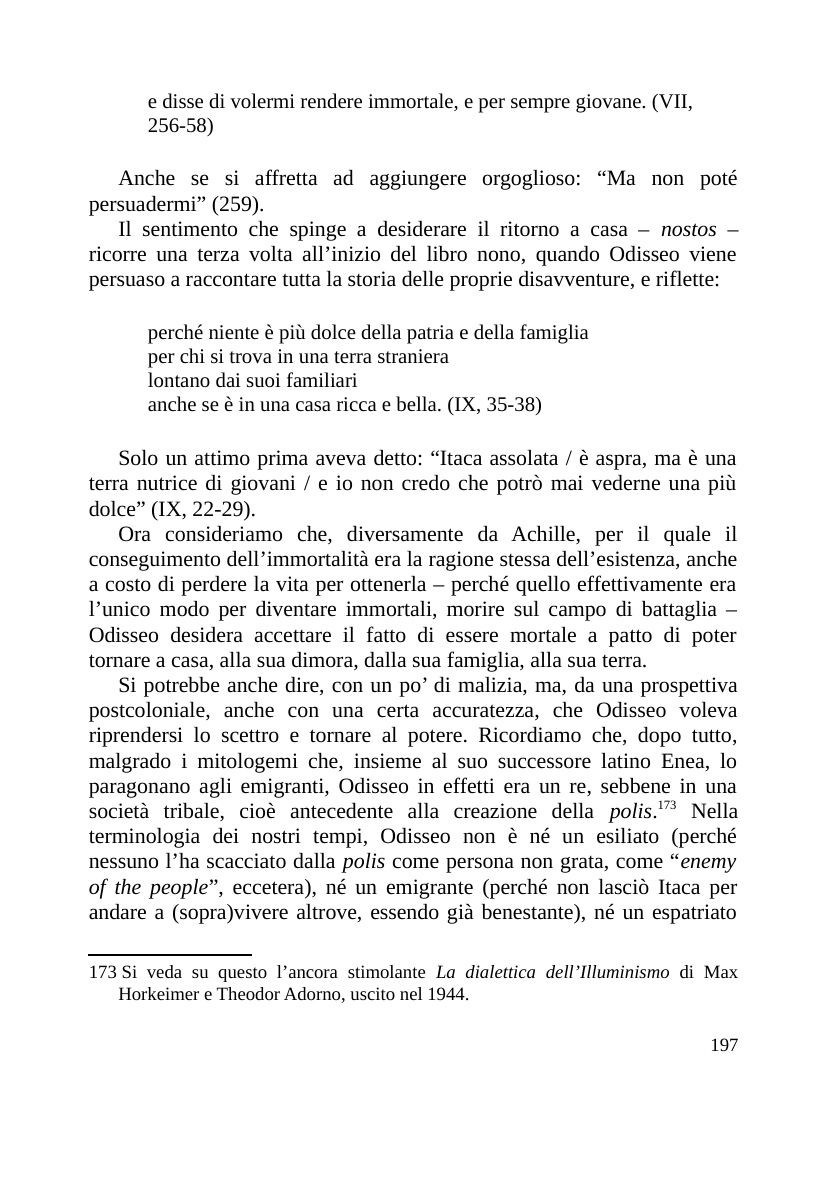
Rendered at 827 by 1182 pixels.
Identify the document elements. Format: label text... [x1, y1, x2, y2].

text Ora consideriamo che, diversamente da Achille, per il quale il conseguimento dell’immortalità era la ragione stessa dell’esistenza, anche a costo di perdere la vita per ottenerla – perché quello effettivamente era l’unico modo per diventare immortali, morire sul campo di battaglia – Odisseo desidera accettare il fatto di essere mortale a patto di poter tornare a casa, alla sua dimora, dalla sua famiglia, alla sua terra. [88, 521, 738, 672]
text anche se è in una casa ricca e bella. (IX, 35-38) [148, 392, 709, 416]
text e disse di volermi rendere immortale, e per sempre giovane. (VII, 256-58) [148, 88, 709, 137]
text Si potrebbe anche dire, con un po’ di malizia, ma, da una prospettiva postcoloniale, anche con una certa accuratezza, che Odisseo voleva riprendersi lo scettro e tornare al potere. Ricordiamo che, dopo tutto, malgrado i mitologemi che, insieme al suo successore latino Enea, lo paragonano agli emigranti, Odisseo in effetti era un re, sebbene in una società tribale, cioè antecedente alla creazione della polis. Nella terminologia dei nostri tempi, Odisseo non è né un esiliato (perché nessuno l’ha scacciato dalla polis come persona non grata, come “enemy of the people”, eccetera), né un emigrante (perché non lasciò Itaca per andare a (sopra)vivere altrove, essendo già benestante), né un espatriato [88, 672, 738, 924]
text perché niente è più dolce della patria e della famiglia [148, 320, 709, 344]
text Il sentimento che spinge a desiderare il ritorno a casa – nostos – ricorre una terza volta all’inizio del libro nono, quando Odisseo viene persuaso a raccontare tutta la storia delle proprie disavventure, e riflette: [88, 216, 738, 291]
text Solo un attimo prima aveva detto: “Itaca assolata / è aspra, ma è una terra nutrice di giovani / e io non credo che potrò mai vederne una più dolce” (IX, 22-29). [88, 445, 738, 521]
text per chi si trova in una terra straniera [148, 344, 709, 368]
text lontano dai suoi familiari [148, 368, 709, 392]
text Anche se si affretta ad aggiungere orgoglioso: “Ma non poté persuadermi” (259). [88, 165, 738, 216]
text Si veda su questo l’ancora stimolante La dialettica dell’Illuminismo di Max Horkeimer e Theodor Adorno, uscito nel 1944. [88, 961, 738, 1004]
